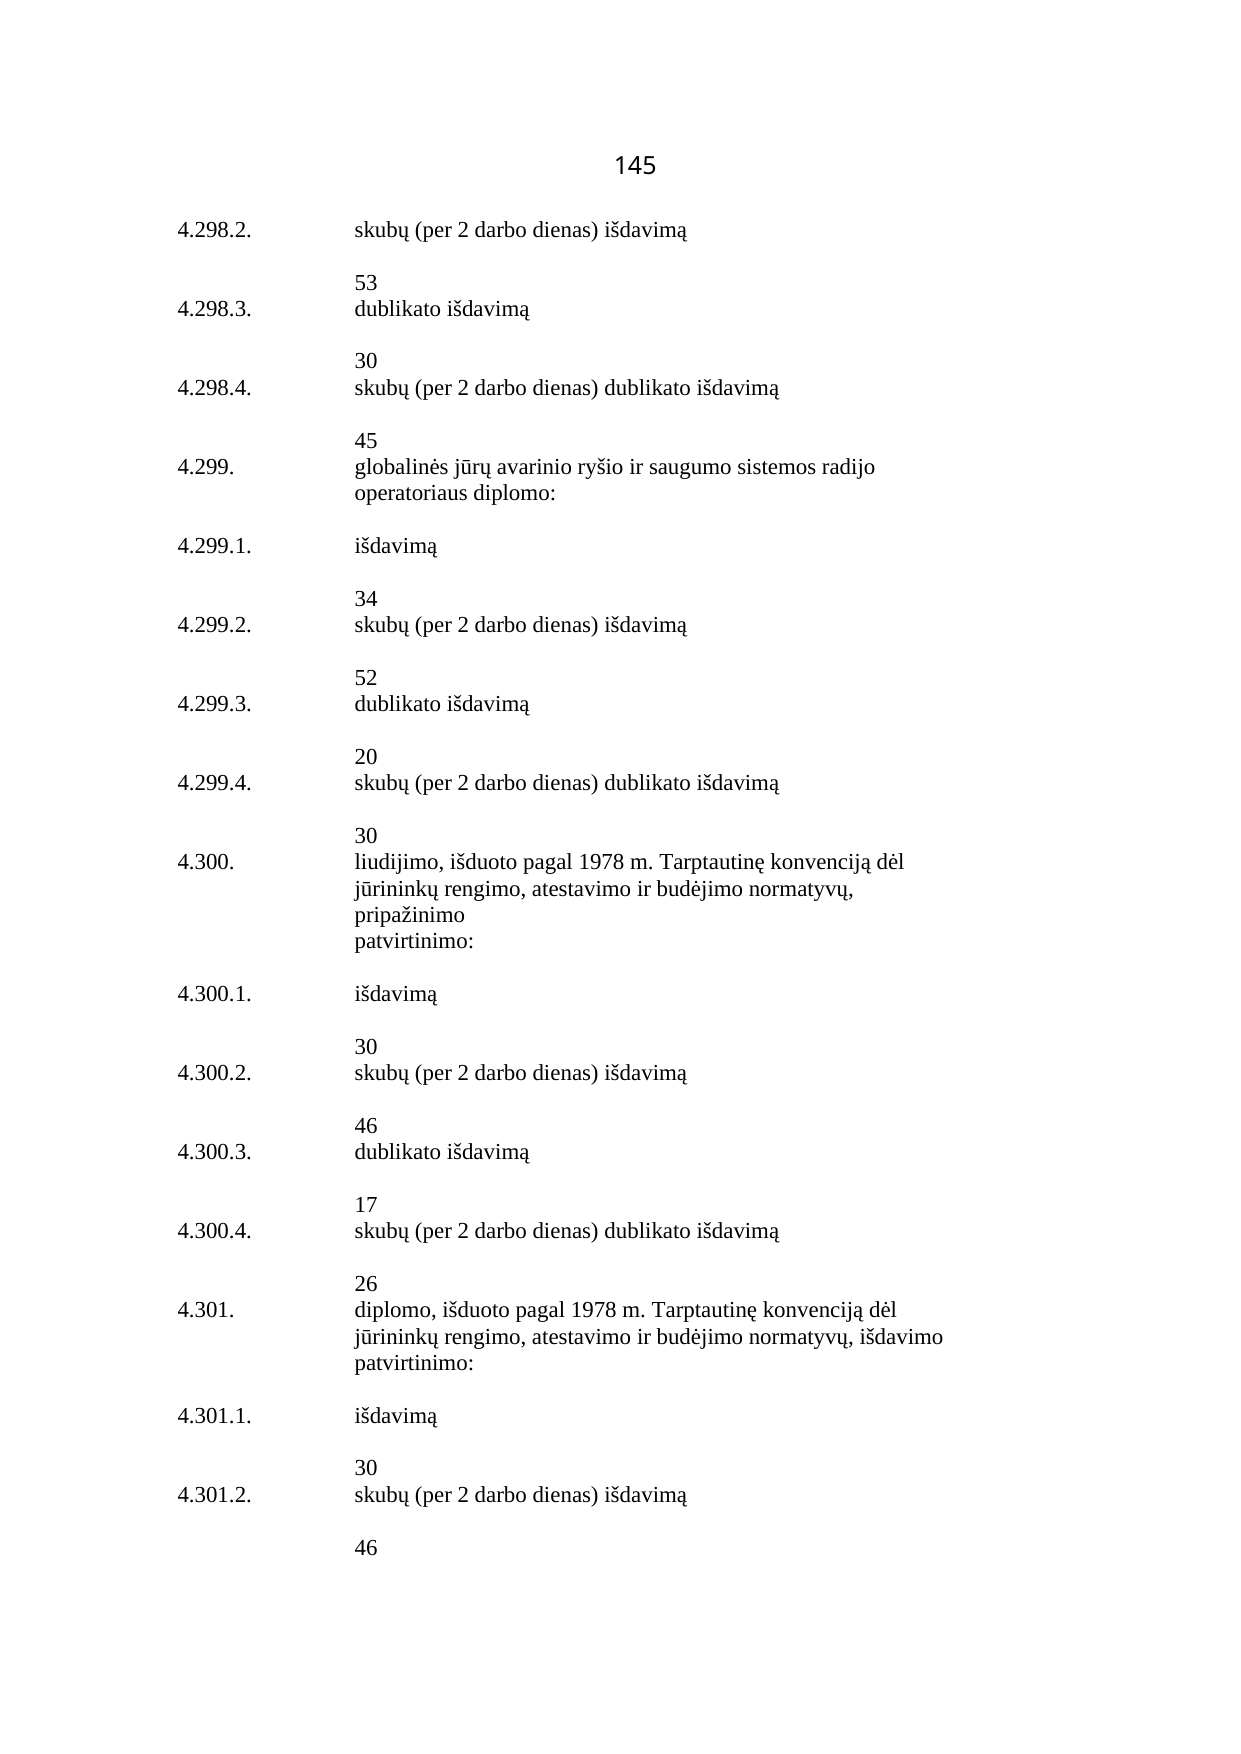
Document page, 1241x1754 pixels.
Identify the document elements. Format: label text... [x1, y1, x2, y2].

text 4.298.2. skubų (per 2 darbo dienas) išdavimą 53 [177, 216, 945, 295]
text 4.301.1. išdavimą 30 [177, 1402, 945, 1481]
text 4.299.2. skubų (per 2 darbo dienas) išdavimą 52 [177, 611, 945, 690]
text patvirtinimo: [354, 1349, 945, 1402]
text 4.300. liudijimo, išduoto pagal 1978 m. Tarptautinę konvenciją dėl [177, 848, 945, 875]
text 4.300.2. skubų (per 2 darbo dienas) išdavimą 46 [177, 1059, 945, 1138]
text jūrininkų rengimo, atestavimo ir budėjimo normatyvų, pripažinimo [354, 875, 945, 927]
text 4.298.4. skubų (per 2 darbo dienas) dublikato išdavimą 45 [177, 374, 945, 453]
text 4.301.2. skubų (per 2 darbo dienas) išdavimą 46 [177, 1481, 945, 1560]
text jūrininkų rengimo, atestavimo ir budėjimo normatyvų, išdavimo [354, 1323, 945, 1349]
text patvirtinimo: [354, 927, 945, 980]
text 4.300.1. išdavimą 30 [177, 980, 945, 1059]
text 4.299.3. dublikato išdavimą 20 [177, 690, 945, 769]
text 4.299.1. išdavimą 34 [177, 532, 945, 611]
text 4.299. globalinės jūrų avarinio ryšio ir saugumo sistemos radijo [177, 453, 945, 479]
text 4.298.3. dublikato išdavimą 30 [177, 295, 945, 374]
text 4.300.3. dublikato išdavimą 17 [177, 1138, 945, 1217]
text 4.299.4. skubų (per 2 darbo dienas) dublikato išdavimą 30 [177, 769, 945, 848]
text 4.301. diplomo, išduoto pagal 1978 m. Tarptautinę konvenciją dėl [177, 1296, 945, 1323]
text operatoriaus diplomo: [354, 479, 945, 532]
text 4.300.4. skubų (per 2 darbo dienas) dublikato išdavimą 26 [177, 1217, 945, 1296]
